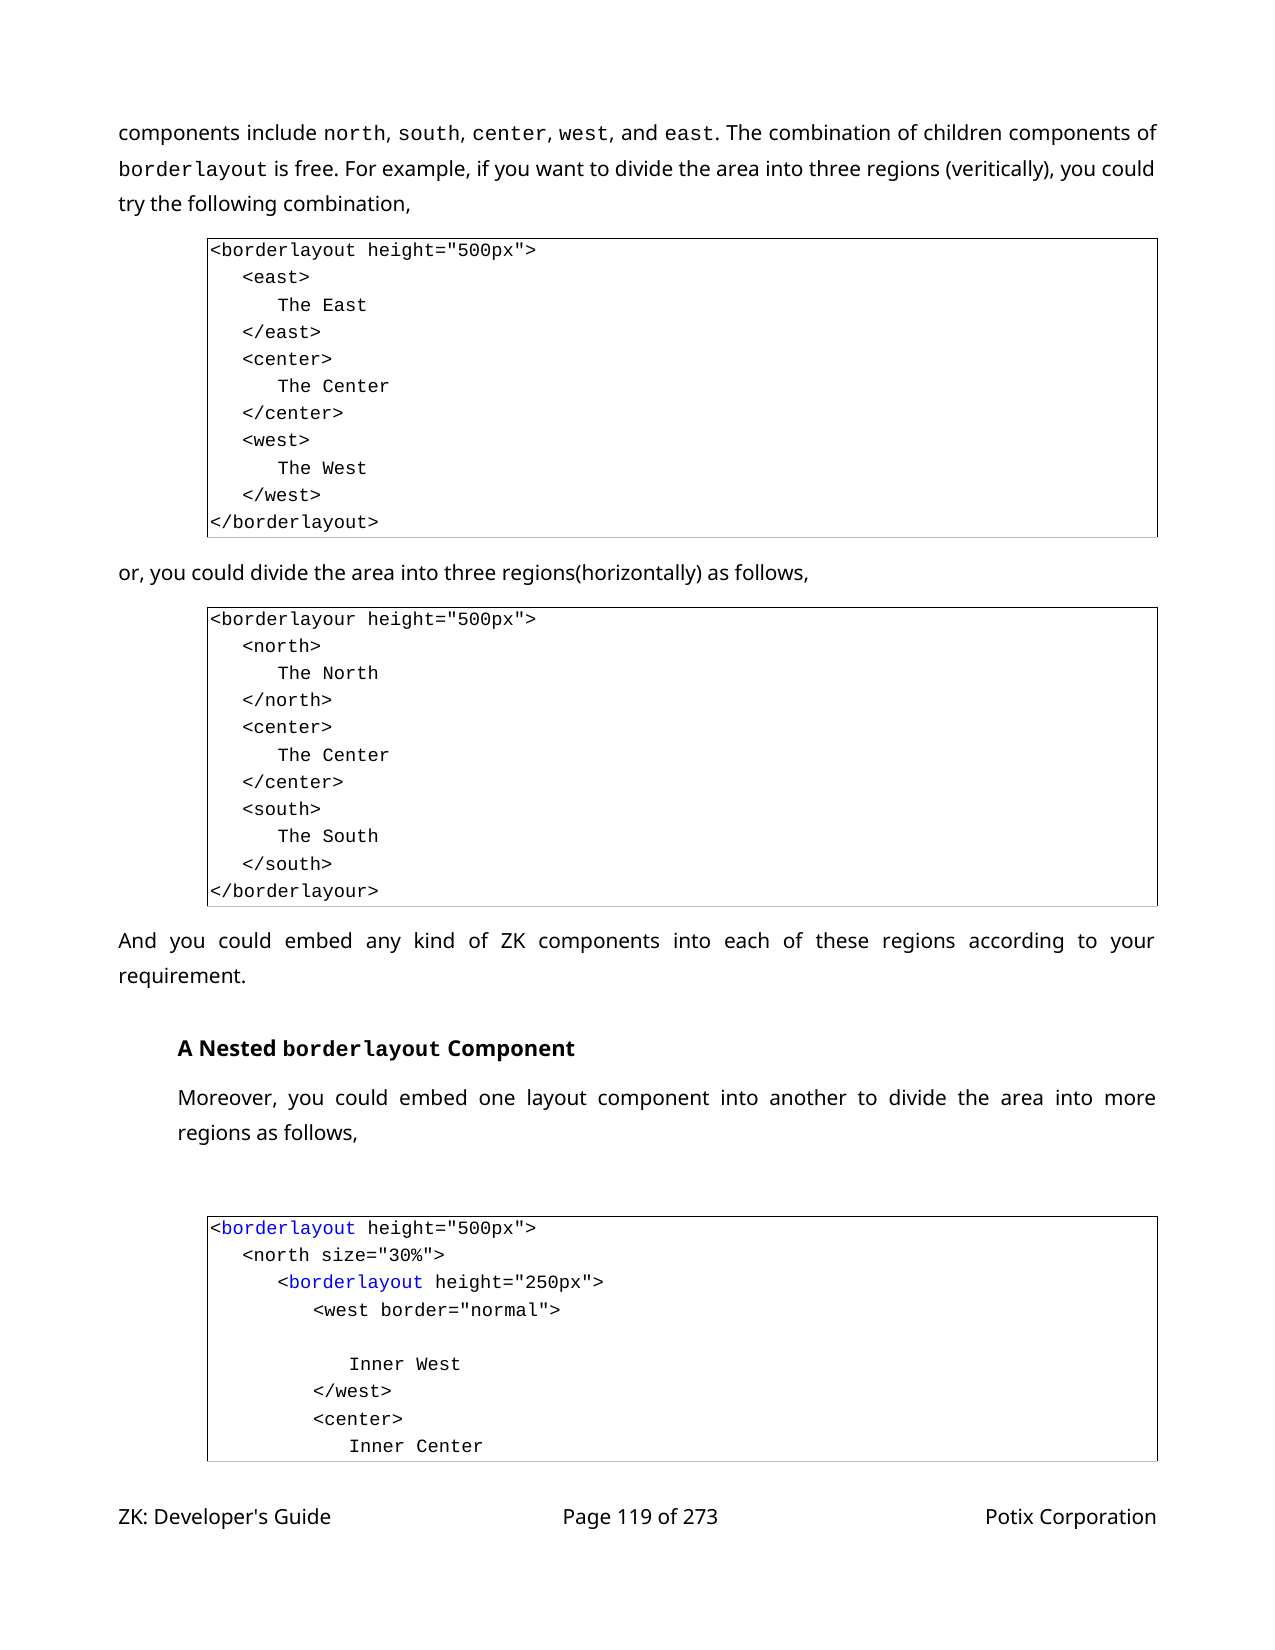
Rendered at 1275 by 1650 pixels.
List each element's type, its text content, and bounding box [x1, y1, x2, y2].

text The South [208, 824, 1157, 848]
text Moreover, you could embed one layout component into another to divide the area into more regions as follows, [177, 1083, 1157, 1147]
text </center> [208, 770, 1157, 794]
text <west border="normal"> [208, 1298, 1157, 1322]
text Inner Center [208, 1433, 1157, 1461]
text or, you could divide the area into three regions(horizontally) as follows, [118, 558, 1157, 586]
text <borderlayout height="500px"> [208, 1217, 1157, 1240]
text <borderlayout height="250px"> [208, 1270, 1157, 1295]
text <west> [208, 428, 1157, 453]
text The East [208, 292, 1157, 317]
text </north> [208, 688, 1157, 712]
text Inner West [208, 1352, 1157, 1376]
text <borderlayour height="500px"> [208, 608, 1157, 631]
text <center> [208, 1406, 1157, 1431]
subtitle A Nested borderlayout Component [177, 1032, 1157, 1062]
text <north size="30%"> [208, 1243, 1157, 1267]
text <north> [208, 634, 1157, 658]
text The West [208, 456, 1157, 480]
text The Center [208, 374, 1157, 398]
text </west> [208, 1379, 1157, 1403]
text </borderlayout> [208, 510, 1157, 537]
text </borderlayour> [208, 878, 1157, 906]
text </south> [208, 851, 1157, 876]
text And you could embed any kind of ZK components into each of these regions according to your requirement. [118, 926, 1157, 990]
text The Center [208, 743, 1157, 767]
text <center> [208, 715, 1157, 740]
text </west> [208, 483, 1157, 507]
text <borderlayout height="500px"> [208, 239, 1157, 262]
text components include north, south, center, west, and east. The combination of children components of borderlayout is free. For example, if you want to divide the area into three regions (veritically), you could try the following combination, [118, 118, 1157, 217]
text </center> [208, 401, 1157, 425]
text <east> [208, 265, 1157, 289]
text The North [208, 661, 1157, 685]
text <center> [208, 347, 1157, 371]
text <south> [208, 797, 1157, 821]
text </east> [208, 319, 1157, 344]
